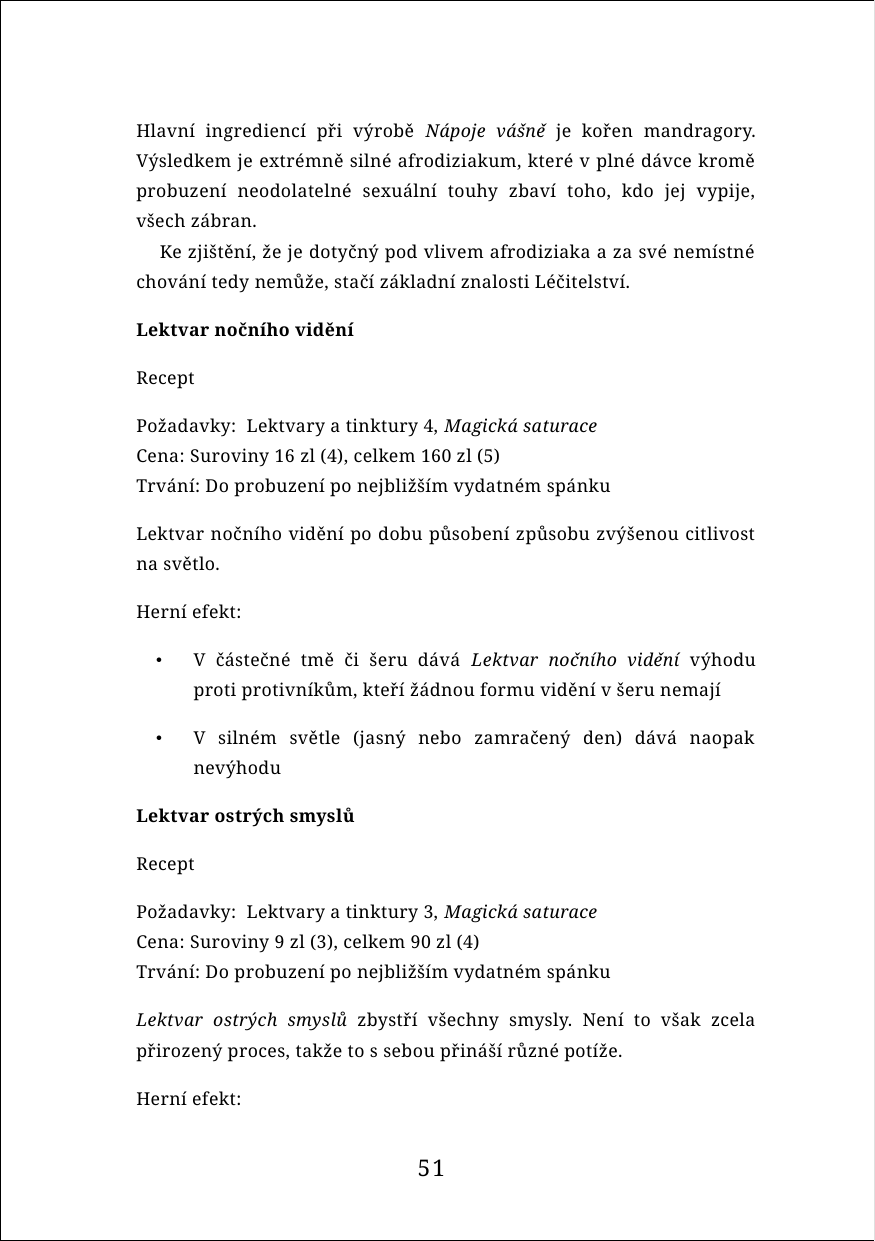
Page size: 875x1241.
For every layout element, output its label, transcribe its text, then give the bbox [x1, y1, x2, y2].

text Herní efekt: [136, 599, 756, 624]
text Hlavní ingrediencí při výrobě Nápoje vášně je kořen mandragory. Výsledkem je extrémně silné afrodiziakum, které v plné dávce kromě probuzení neodolatelné sexuální touhy zbaví toho, kdo jej vypije, všech zábran. Ke zjištění, že je dotyčný pod vlivem afrodiziaka a za své nemístné chování tedy nemůže, stačí základní znalosti Léčitelství. [136, 118, 756, 293]
text Herní efekt: [136, 1086, 756, 1110]
text Lektvar nočního vidění po dobu působení způsobu zvýšenou citlivost na světlo. [136, 521, 756, 576]
text Lektvar ostrých smyslů [136, 804, 756, 828]
list V částečné tmě či šeru dává Lektvar nočního vidění výhodu proti protivníkům, kteří žádnou formu vidění v šeru nemají [156, 647, 756, 702]
text Lektvar nočního vidění [136, 317, 756, 341]
text Recept [136, 852, 756, 876]
text Lektvar ostrých smyslů zbystří všechny smysly. Není to však zcela přirozený proces, takže to s sebou přináší různé potíže. [136, 1008, 756, 1062]
text Požadavky: Lektvary a tinktury 4, Magická saturace Cena: Suroviny 16 zl (4), celkem 160 zl (5) Trvání: Do probuzení po nejbližším vydatném spánku [136, 413, 756, 498]
text Recept [136, 365, 756, 389]
text Požadavky: Lektvary a tinktury 3, Magická saturace Cena: Suroviny 9 zl (3), celkem 90 zl (4) Trvání: Do probuzení po nejbližším vydatném spánku [136, 899, 756, 984]
list V silném světle (jasný nebo zamračený den) dává naopak nevýhodu [156, 726, 756, 780]
